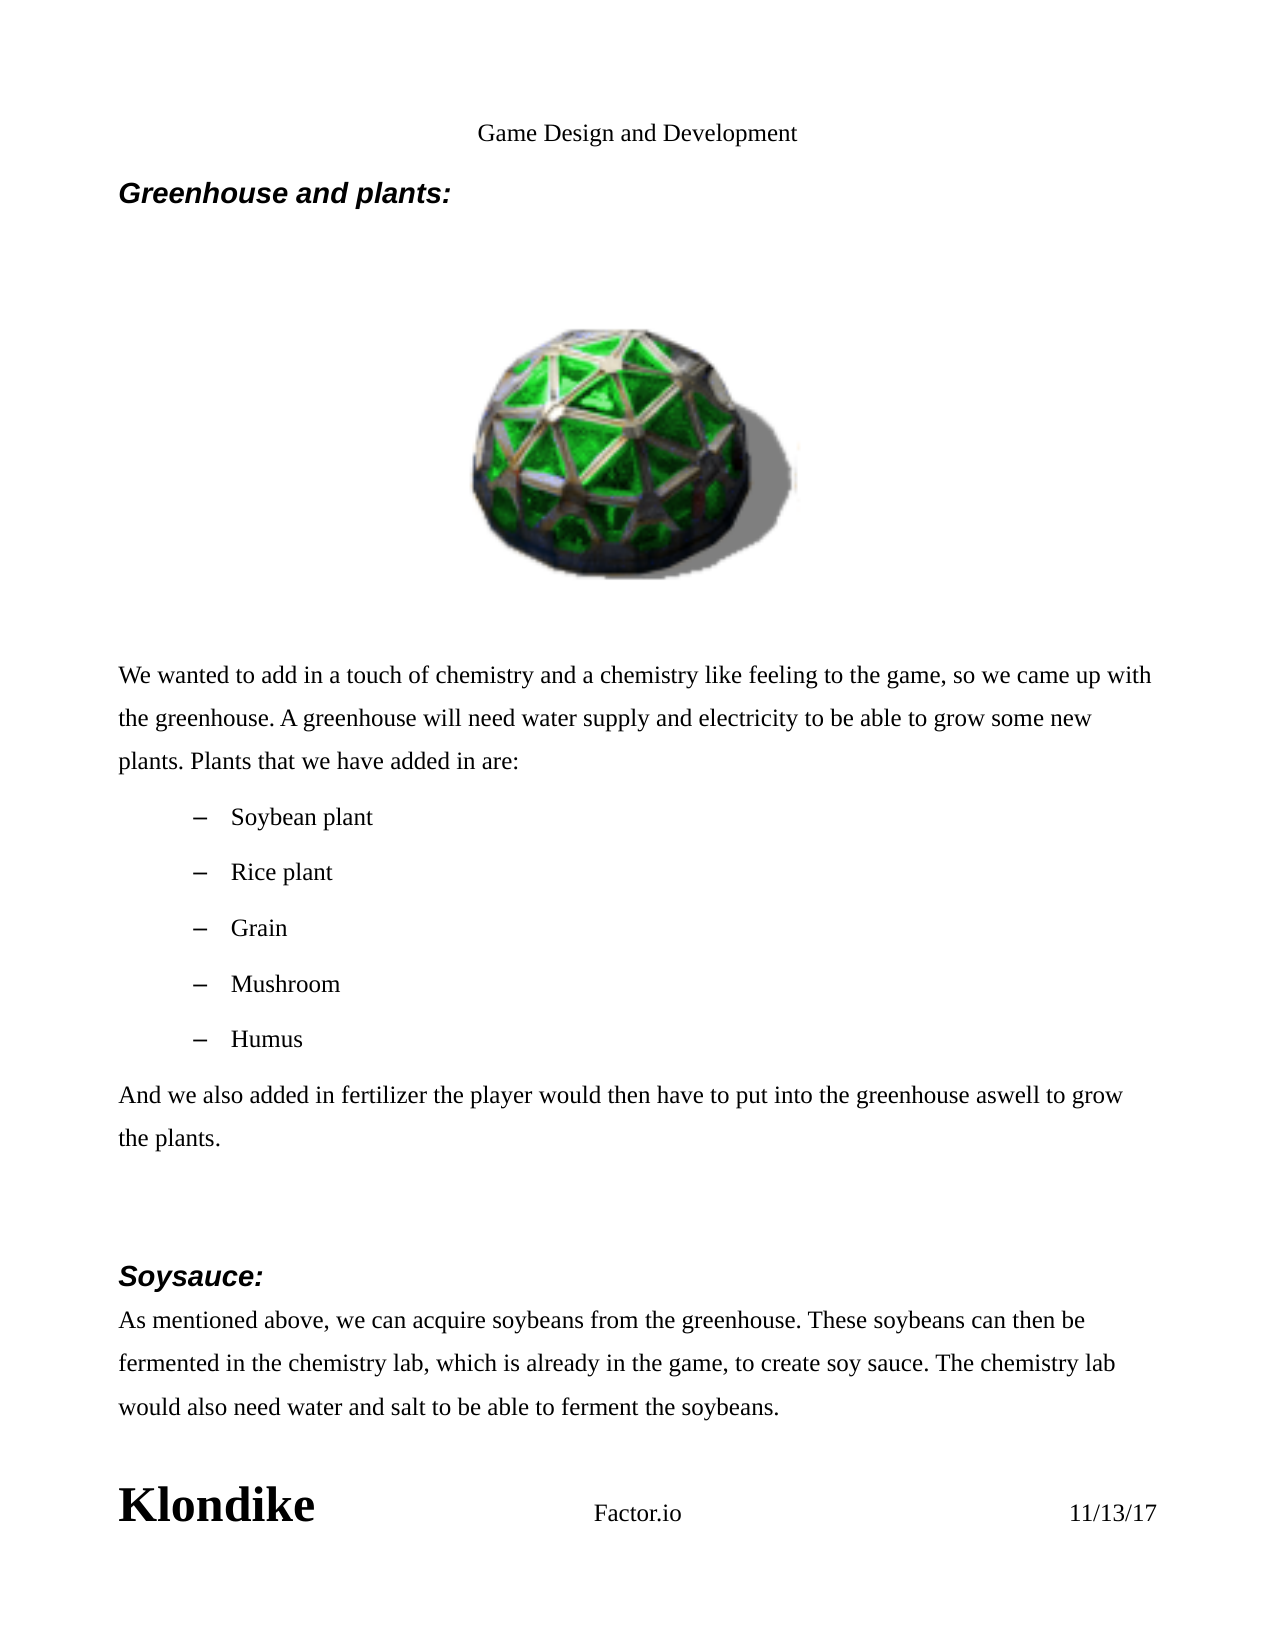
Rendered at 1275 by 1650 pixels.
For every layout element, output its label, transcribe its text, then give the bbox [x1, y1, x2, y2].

list Mushroom [193, 969, 1157, 997]
text We wanted to add in a touch of chemistry and a chemistry like feeling to the game, so we came up with the greenhouse. A greenhouse will need water supply and electricity to be able to grow some new plants. Plants that we have added in are: [118, 646, 1157, 775]
list Soybean plant [193, 802, 1157, 831]
list Humus [193, 1024, 1157, 1053]
text And we also added in fertilizer the player would then have to put into the greenhouse aswell to grow the plants. [118, 1080, 1157, 1152]
list Rice plant [193, 857, 1157, 886]
picture [411, 216, 841, 646]
subtitle Greenhouse and plants: [118, 176, 1157, 210]
list Grain [193, 913, 1157, 942]
subtitle Soysauce: [118, 1259, 1157, 1293]
text As mentioned above, we can acquire soybeans from the greenhouse. These soybeans can then be fermented in the chemistry lab, which is already in the game, to create soy sauce. The chemistry lab would also need water and salt to be able to ferment the soybeans. [118, 1305, 1157, 1420]
